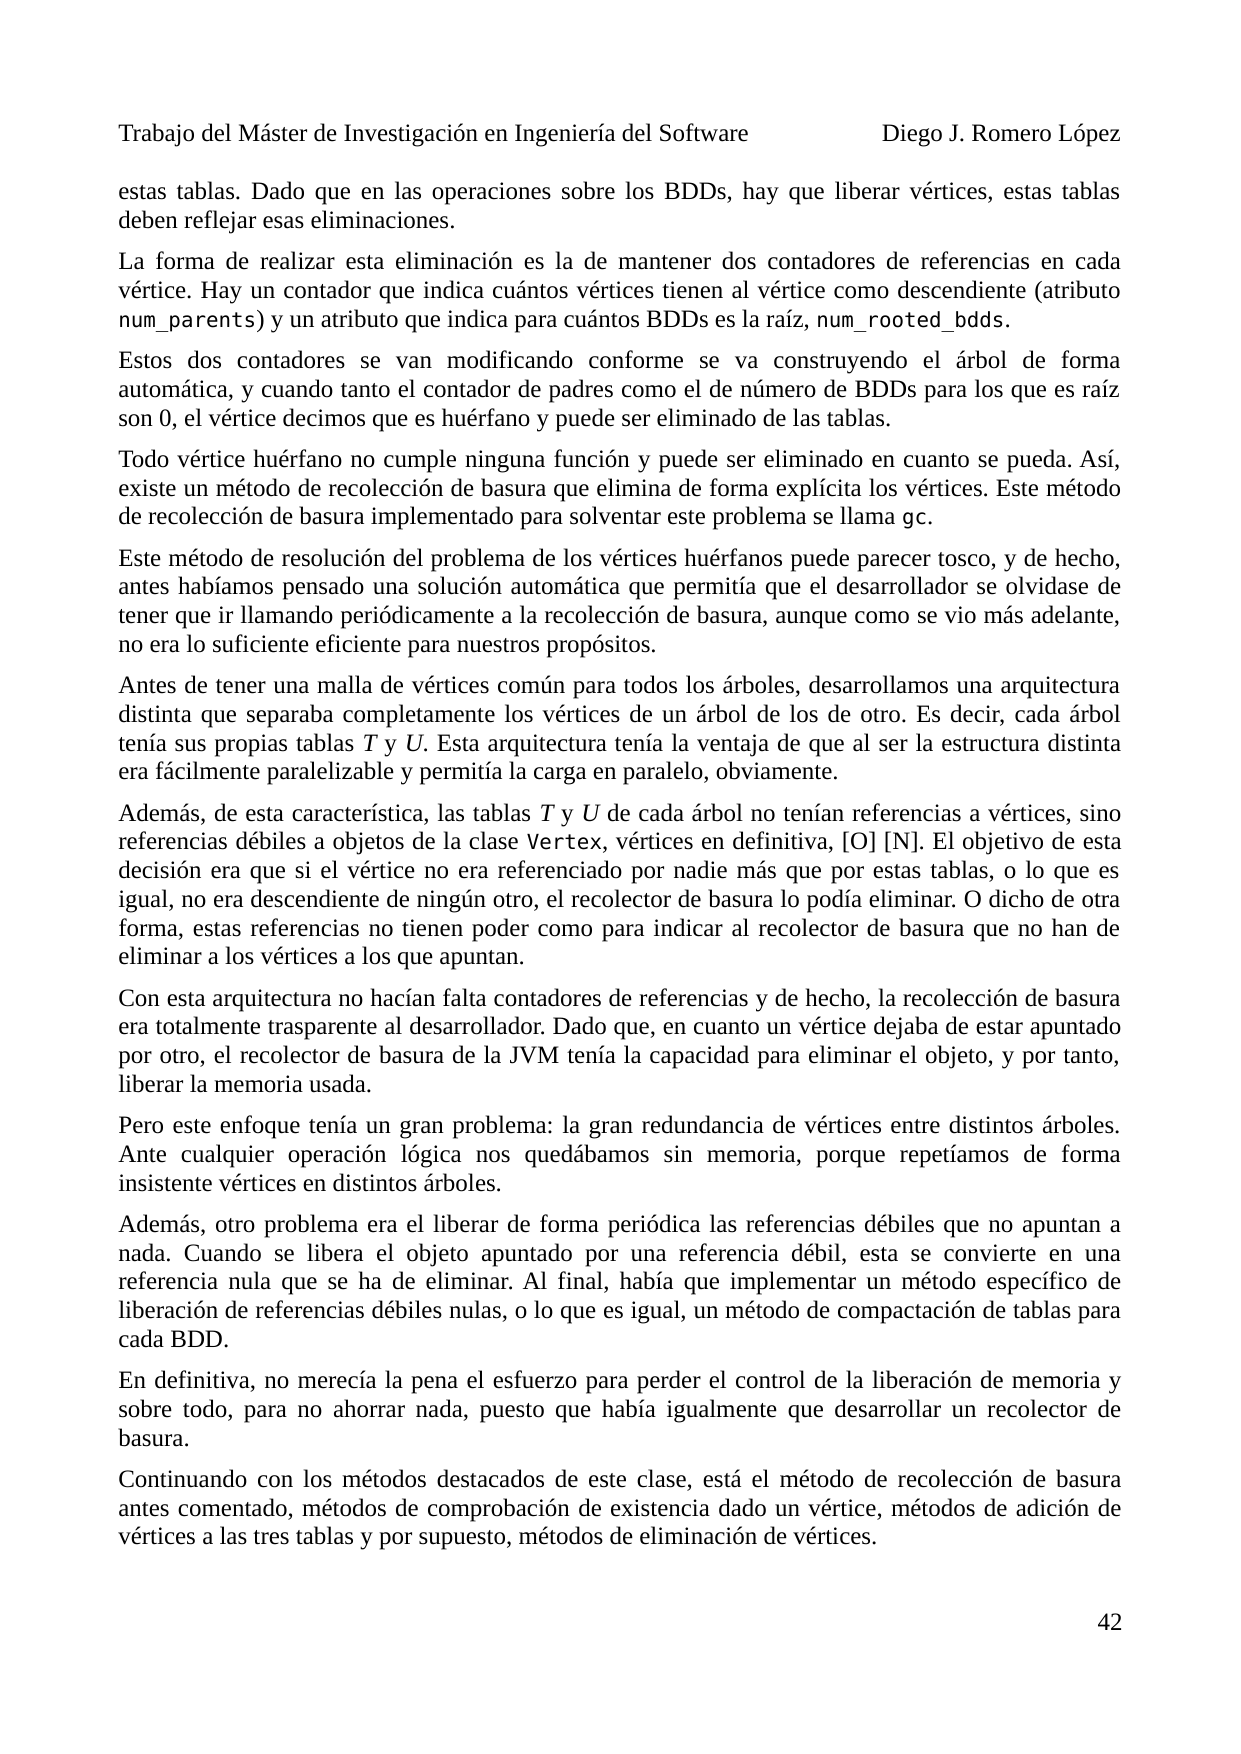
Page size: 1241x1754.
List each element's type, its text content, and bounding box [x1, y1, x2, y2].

text estas tablas. Dado que en las operaciones sobre los BDDs, hay que liberar vértices, estas tablas deben reflejar esas eliminaciones. [118, 176, 1122, 234]
text Estos dos contadores se van modificando conforme se va construyendo el árbol de forma automática, y cuando tanto el contador de padres como el de número de BDDs para los que es raíz son 0, el vértice decimos que es huérfano y puede ser eliminado de las tablas. [118, 345, 1122, 431]
text Pero este enfoque tenía un gran problema: la gran redundancia de vértices entre distintos árboles. Ante cualquier operación lógica nos quedábamos sin memoria, porque repetíamos de forma insistente vértices en distintos árboles. [118, 1110, 1122, 1196]
text Antes de tener una malla de vértices común para todos los árboles, desarrollamos una arquitectura distinta que separaba completamente los vértices de un árbol de los de otro. Es decir, cada árbol tenía sus propias tablas T y U. Esta arquitectura tenía la ventaja de que al ser la estructura distinta era fácilmente paralelizable y permitía la carga en paralelo, obviamente. [118, 670, 1122, 785]
text Con esta arquitectura no hacían falta contadores de referencias y de hecho, la recolección de basura era totalmente trasparente al desarrollador. Dado que, en cuanto un vértice dejaba de estar apuntado por otro, el recolector de basura de la JVM tenía la capacidad para eliminar el objeto, y por tanto, liberar la memoria usada. [118, 983, 1122, 1098]
text La forma de realizar esta eliminación es la de mantener dos contadores de referencias en cada vértice. Hay un contador que indica cuántos vértices tienen al vértice como descendiente (atributo num_parents) y un atributo que indica para cuántos BDDs es la raíz, num_rooted_bdds. [118, 246, 1122, 333]
text Continuando con los métodos destacados de este clase, está el método de recolección de basura antes comentado, métodos de comprobación de existencia dado un vértice, métodos de adición de vértices a las tres tablas y por supuesto, métodos de eliminación de vértices. [118, 1464, 1122, 1550]
text Además, de esta característica, las tablas T y U de cada árbol no tenían referencias a vértices, sino referencias débiles a objetos de la clase Vertex, vértices en definitiva, [O] [N]. El objetivo de esta decisión era que si el vértice no era referenciado por nadie más que por estas tablas, o lo que es igual, no era descendiente de ningún otro, el recolector de basura lo podía eliminar. O dicho de otra forma, estas referencias no tienen poder como para indicar al recolector de basura que no han de eliminar a los vértices a los que apuntan. [118, 798, 1122, 970]
text Además, otro problema era el liberar de forma periódica las referencias débiles que no apuntan a nada. Cuando se libera el objeto apuntado por una referencia débil, esta se convierte en una referencia nula que se ha de eliminar. Al final, había que implementar un método específico de liberación de referencias débiles nulas, o lo que es igual, un método de compactación de tablas para cada BDD. [118, 1209, 1122, 1353]
text Todo vértice huérfano no cumple ninguna función y puede ser eliminado en cuanto se pueda. Así, existe un método de recolección de basura que elimina de forma explícita los vértices. Este método de recolección de basura implementado para solventar este problema se llama gc. [118, 444, 1122, 530]
text En definitiva, no merecía la pena el esfuerzo para perder el control de la liberación de memoria y sobre todo, para no ahorrar nada, puesto que había igualmente que desarrollar un recolector de basura. [118, 1365, 1122, 1451]
text Este método de resolución del problema de los vértices huérfanos puede parecer tosco, y de hecho, antes habíamos pensado una solución automática que permitía que el desarrollador se olvidase de tener que ir llamando periódicamente a la recolección de basura, aunque como se vio más adelante, no era lo suficiente eficiente para nuestros propósitos. [118, 543, 1122, 658]
